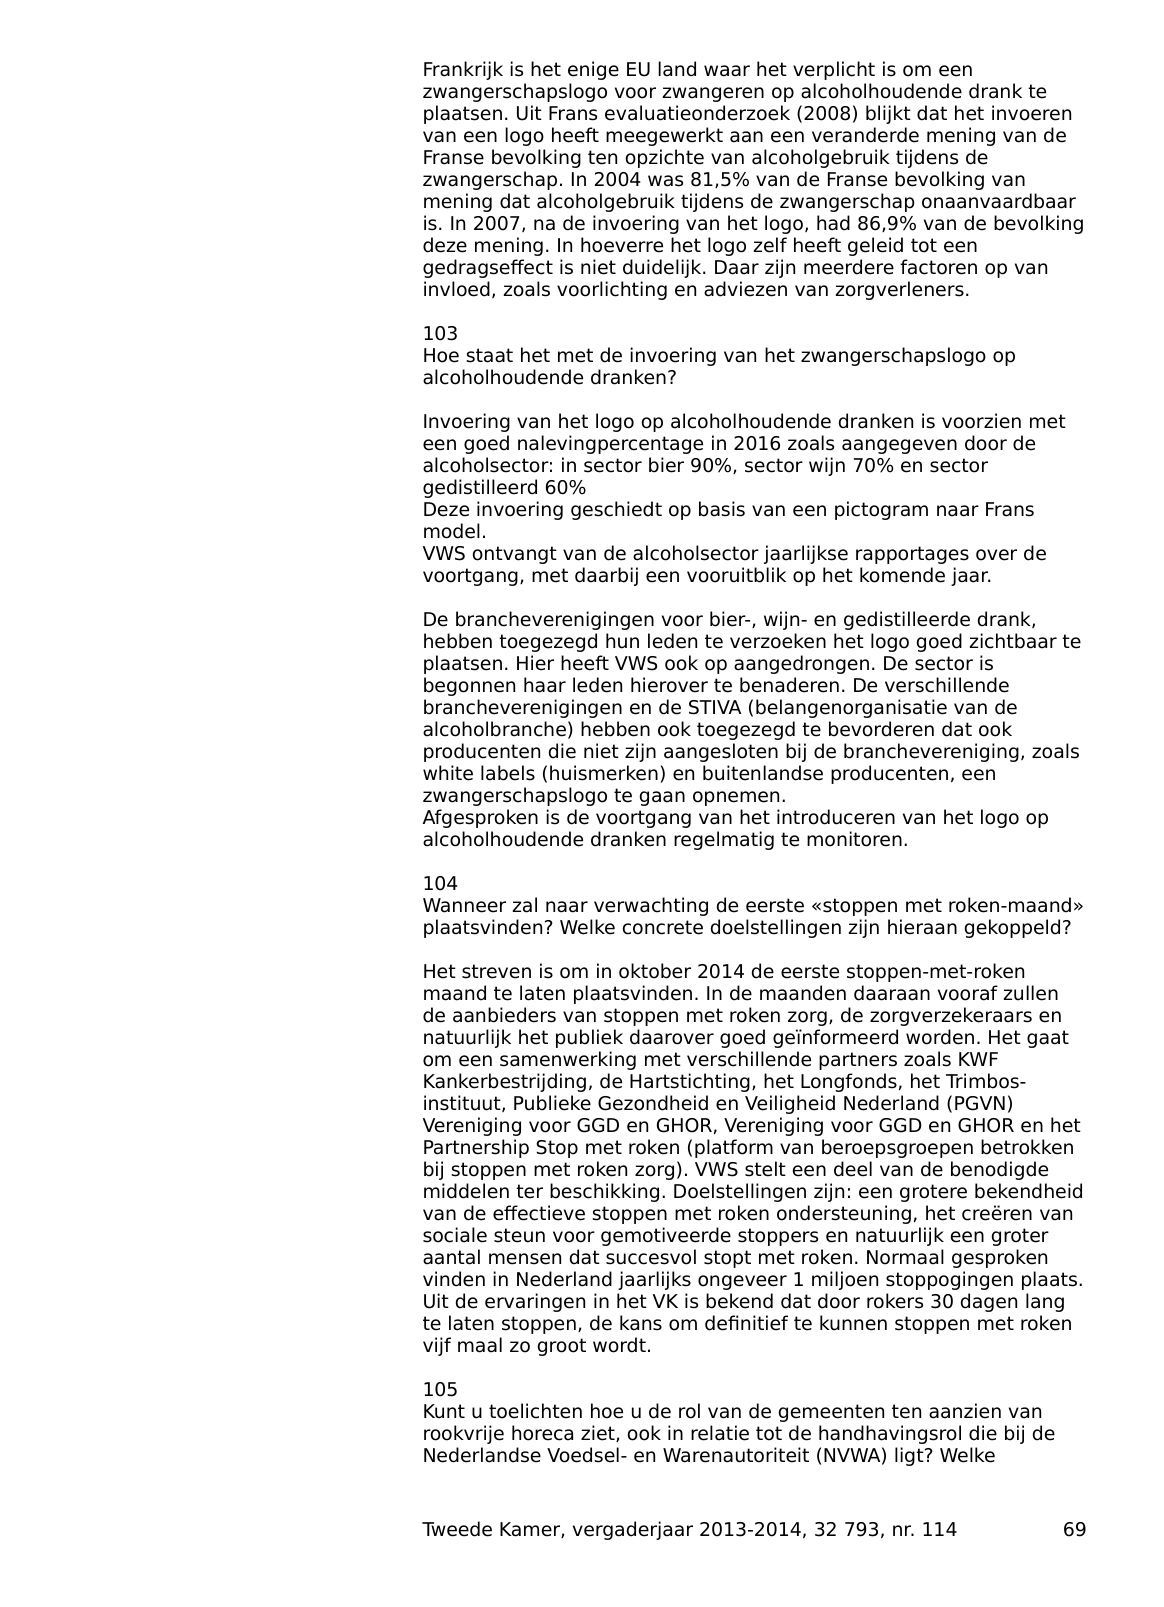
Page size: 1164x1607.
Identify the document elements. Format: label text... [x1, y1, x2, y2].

text Invoering van het logo op alcoholhoudende dranken is voorzien met een goed nalevingpercentage in 2016 zoals aangegeven door de alcoholsector: in sector bier 90%, sector wijn 70% en sector gedistilleerd 60% [422, 411, 1087, 499]
text 104 [422, 873, 1087, 895]
text Afgesproken is de voortgang van het introduceren van het logo op alcoholhoudende dranken regelmatig te monitoren. [422, 807, 1087, 851]
text Het streven is om in oktober 2014 de eerste stoppen-met-roken maand te laten plaatsvinden. In de maanden daaraan vooraf zullen de aanbieders van stoppen met roken zorg, de zorgverzekeraars en natuurlijk het publiek daarover goed geïnformeerd worden. Het gaat om een samenwerking met verschillende partners zoals KWF Kankerbestrijding, de Hartstichting, het Longfonds, het Trimbos-instituut, Publieke Gezondheid en Veiligheid Nederland (PGVN) Vereniging voor GGD en GHOR, Vereniging voor GGD en GHOR en het Partnership Stop met roken (platform van beroepsgroepen betrokken bij stoppen met roken zorg). VWS stelt een deel van de benodigde middelen ter beschikking. Doelstellingen zijn: een grotere bekendheid van de effectieve stoppen met roken ondersteuning, het creëren van sociale steun voor gemotiveerde stoppers en natuurlijk een groter aantal mensen dat succesvol stopt met roken. Normaal gesproken vinden in Nederland jaarlijks ongeveer 1 miljoen stoppogingen plaats. Uit de ervaringen in het VK is bekend dat door rokers 30 dagen lang te laten stoppen, de kans om definitief te kunnen stoppen met roken vijf maal zo groot wordt. [422, 961, 1087, 1357]
text Kunt u toelichten hoe u de rol van de gemeenten ten aanzien van rookvrije horeca ziet, ook in relatie tot de handhavingsrol die bij de Nederlandse Voedsel- en Warenautoriteit (NVWA) ligt? Welke [422, 1401, 1087, 1467]
text 103 [422, 323, 1087, 345]
text Wanneer zal naar verwachting de eerste «stoppen met roken-maand» plaatsvinden? Welke concrete doelstellingen zijn hieraan gekoppeld? [422, 895, 1087, 939]
text De brancheverenigingen voor bier-, wijn- en gedistilleerde drank, hebben toegezegd hun leden te verzoeken het logo goed zichtbaar te plaatsen. Hier heeft VWS ook op aangedrongen. De sector is begonnen haar leden hierover te benaderen. De verschillende brancheverenigingen en de STIVA (belangenorganisatie van de alcoholbranche) hebben ook toegezegd te bevorderen dat ook producenten die niet zijn aangesloten bij de branchevereniging, zoals white labels (huismerken) en buitenlandse producenten, een zwangerschapslogo te gaan opnemen. [422, 609, 1087, 807]
text VWS ontvangt van de alcoholsector jaarlijkse rapportages over de voortgang, met daarbij een vooruitblik op het komende jaar. [422, 543, 1087, 587]
text Hoe staat het met de invoering van het zwangerschapslogo op alcoholhoudende dranken? [422, 345, 1087, 389]
text Frankrijk is het enige EU land waar het verplicht is om een zwangerschapslogo voor zwangeren op alcoholhoudende drank te plaatsen. Uit Frans evaluatieonderzoek (2008) blijkt dat het invoeren van een logo heeft meegewerkt aan een veranderde mening van de Franse bevolking ten opzichte van alcoholgebruik tijdens de zwangerschap. In 2004 was 81,5% van de Franse bevolking van mening dat alcoholgebruik tijdens de zwangerschap onaanvaardbaar is. In 2007, na de invoering van het logo, had 86,9% van de bevolking deze mening. In hoeverre het logo zelf heeft geleid tot een gedragseffect is niet duidelijk. Daar zijn meerdere factoren op van invloed, zoals voorlichting en adviezen van zorgverleners. [422, 59, 1087, 301]
text Deze invoering geschiedt op basis van een pictogram naar Frans model. [422, 499, 1087, 543]
text 105 [422, 1379, 1087, 1401]
